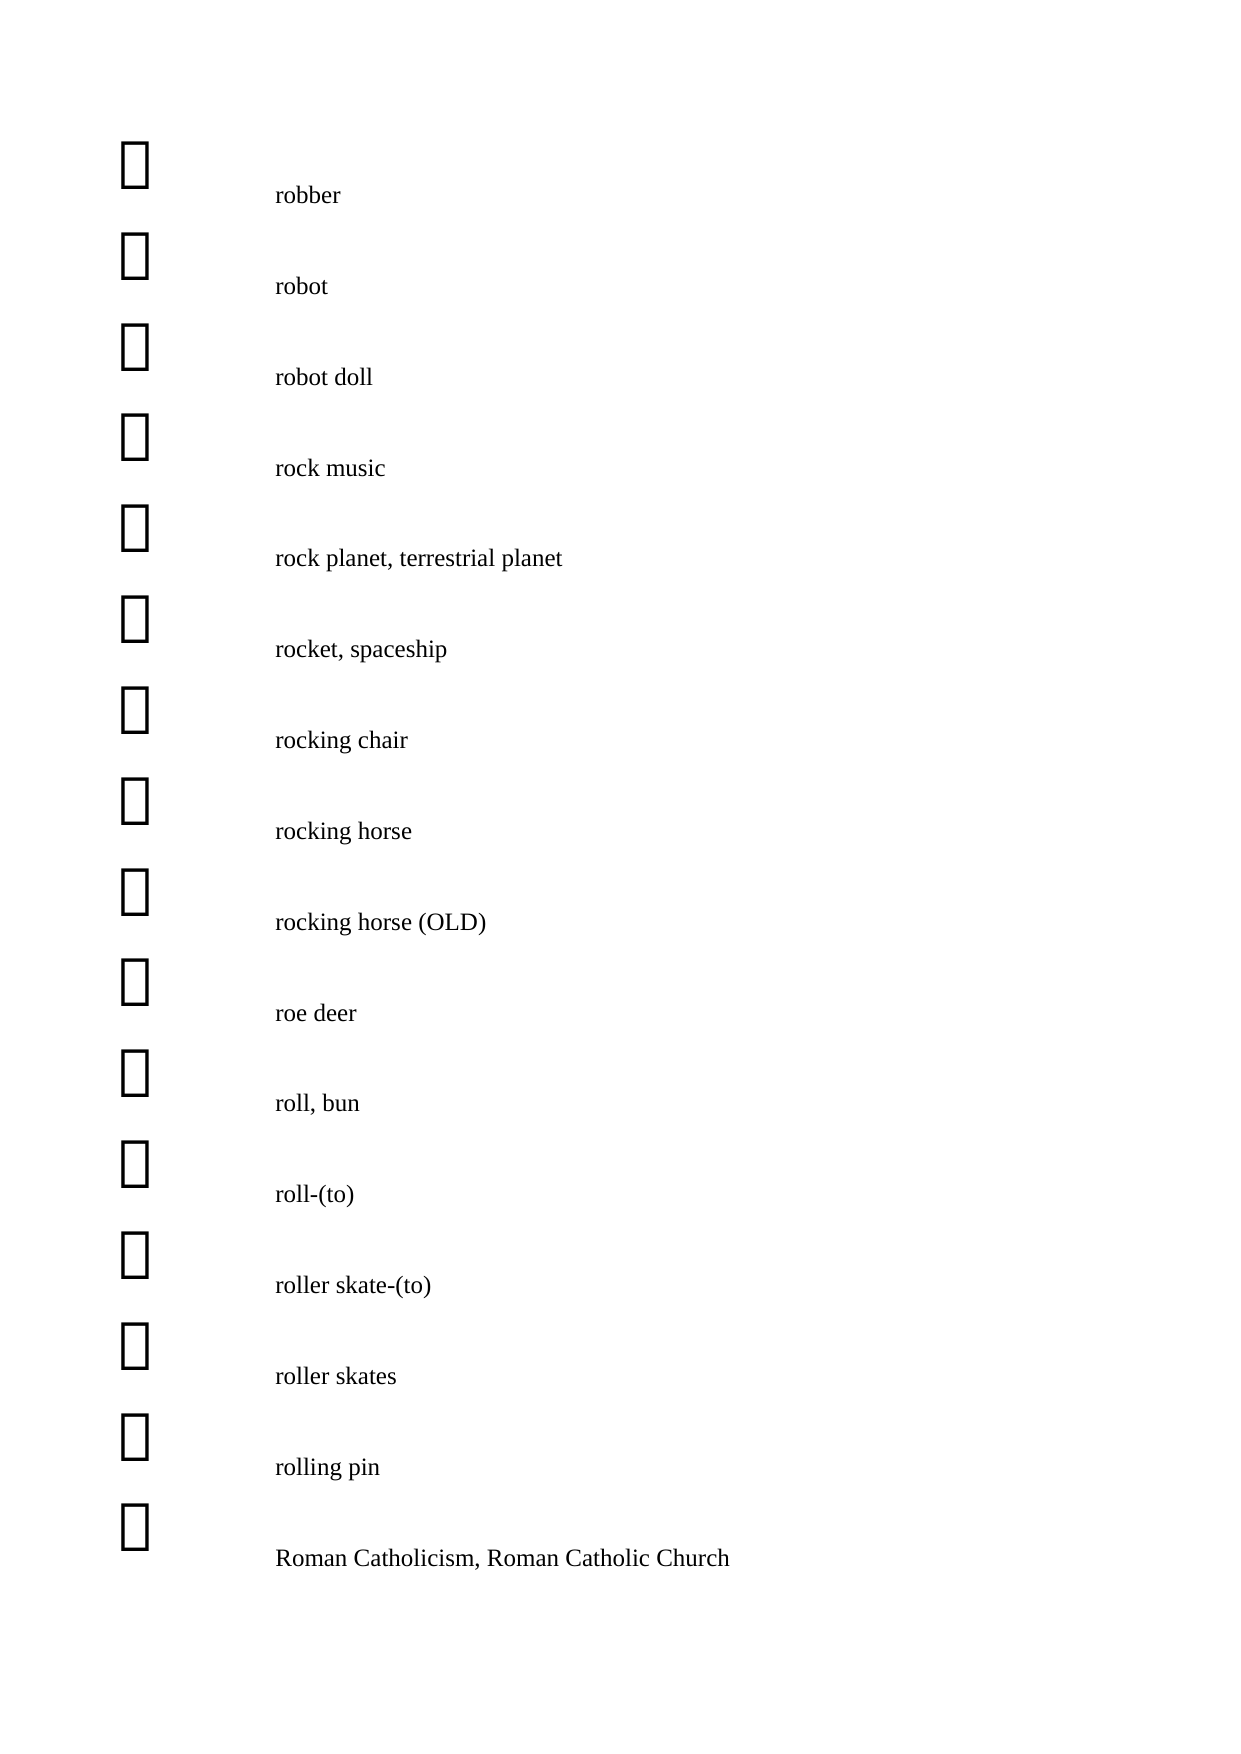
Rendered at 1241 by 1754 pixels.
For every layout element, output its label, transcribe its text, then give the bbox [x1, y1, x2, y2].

table_cell roll, bun [275, 1026, 949, 1117]
table_cell rolling pin [275, 1390, 949, 1481]
table_cell robot [275, 209, 949, 300]
table_cell  [115, 300, 275, 391]
table_cell  [115, 572, 275, 663]
table_cell rocking chair [275, 663, 949, 754]
table_cell  [115, 209, 275, 300]
table_cell  [115, 1026, 275, 1117]
table_cell rocking horse [275, 754, 949, 845]
table_cell roller skates [275, 1299, 949, 1390]
table_cell roll-(to) [275, 1117, 949, 1208]
table_cell rocking horse (OLD) [275, 845, 949, 936]
table_cell robber [275, 118, 949, 209]
table_cell roe deer [275, 936, 949, 1026]
table_cell  [115, 845, 275, 936]
table_cell  [115, 1481, 275, 1571]
table_cell Roman Catholicism, Roman Catholic Church [275, 1481, 949, 1571]
table_cell  [115, 1299, 275, 1390]
table_cell roller skate-(to) [275, 1208, 949, 1299]
table_cell  [115, 481, 275, 572]
table_cell rock planet, terrestrial planet [275, 481, 949, 572]
table_cell rocket, spaceship [275, 572, 949, 663]
table_cell  [115, 118, 275, 209]
table_cell  [115, 663, 275, 754]
table_cell  [115, 936, 275, 1026]
table_cell  [115, 1390, 275, 1481]
table_cell  [115, 754, 275, 845]
table_cell  [115, 1117, 275, 1208]
table_cell robot doll [275, 300, 949, 391]
table_cell rock music [275, 391, 949, 481]
table_cell  [115, 391, 275, 481]
table_cell  [115, 1208, 275, 1299]
